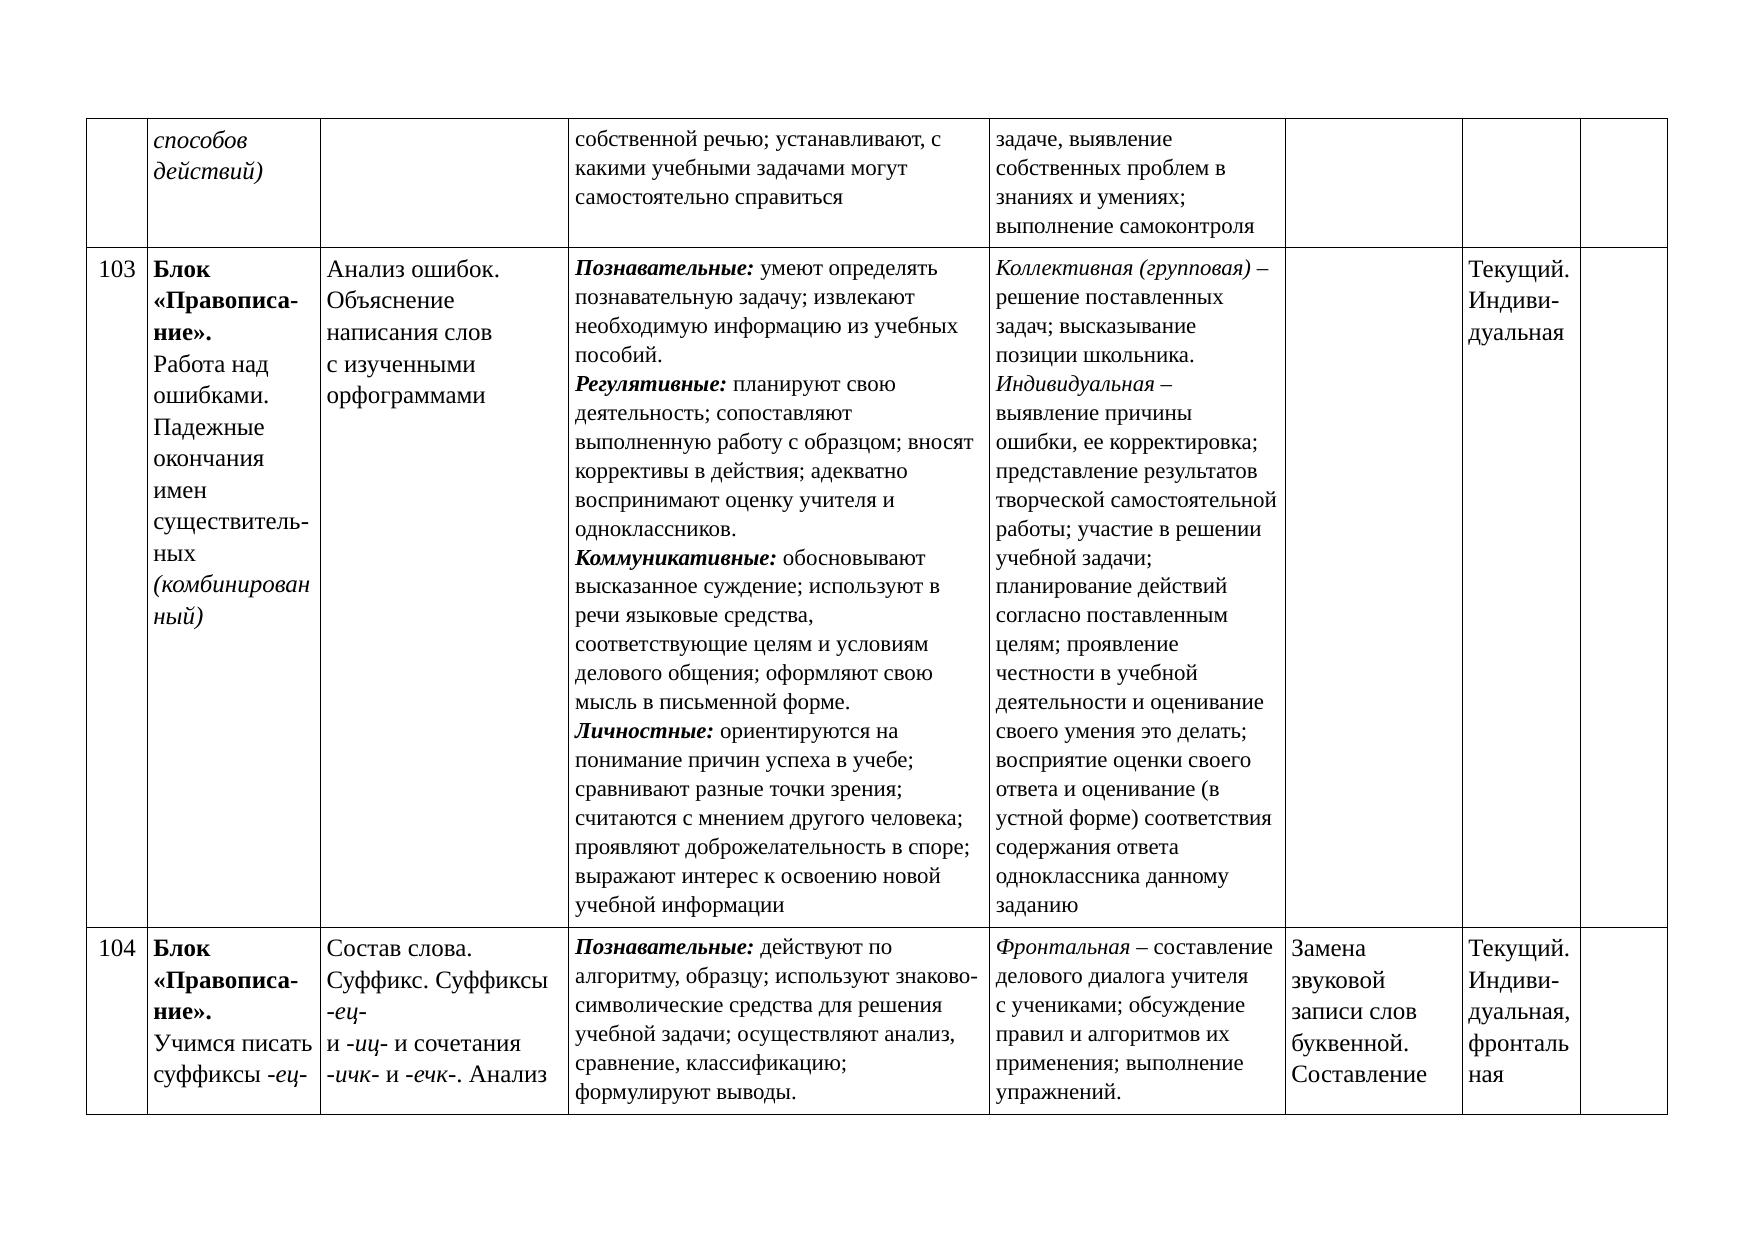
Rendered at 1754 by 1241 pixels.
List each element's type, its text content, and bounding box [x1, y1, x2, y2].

table_cell [87, 119, 147, 247]
table_cell [321, 119, 568, 247]
table_cell [1581, 928, 1667, 1113]
table_cell Текущий. Индиви-дуальная [1463, 248, 1580, 926]
table_cell [1286, 248, 1462, 926]
table_cell [1286, 119, 1462, 247]
table_cell 104 [87, 928, 147, 1113]
table_cell [1581, 119, 1667, 247]
table_cell Познавательные: действуют по алгоритму, образцу; используют знаково-символические средства для решения учебной задачи; осуществляют анализ, сравнение, классификацию; формулируют выводы. [569, 928, 989, 1113]
table_cell Анализ ошибок. Объяснение написания слов с изученными орфограммами [321, 248, 568, 926]
table_cell 103 [87, 248, 147, 926]
table_cell [1463, 119, 1580, 247]
table_cell собственной речью; устанавливают, с какими учебными задачами могут самостоятельно справиться [569, 119, 989, 247]
table_cell Замена звуковой записи слов буквенной. Составление [1286, 928, 1462, 1113]
table_cell [1581, 248, 1667, 926]
table_cell Блок «Правописа-ние». Учимся писать суффиксы -ец- [148, 928, 320, 1113]
table_cell Блок «Правописа-ние». Работа над ошибками. Падежные окончания имен существитель-ных (комбинированный) [148, 248, 320, 926]
table_cell Текущий. Индиви-дуальная, фронтальная [1463, 928, 1580, 1113]
table_cell Фронтальная – составление делового диалога учителя с учениками; обсуждение правил и алгоритмов их применения; выполнение упражнений. [990, 928, 1285, 1113]
table_cell способов действий) [148, 119, 320, 247]
table_cell задаче, выявление собственных проблем в знаниях и умениях; выполнение самоконтроля [990, 119, 1285, 247]
table_cell Состав слова. Суффикс. Суффиксы -ец- и -иц- и сочетания -ичк- и -ечк-. Анализ [321, 928, 568, 1113]
table_cell Коллективная (групповая) – решение поставленных задач; высказывание позиции школьника. Индивидуальная – выявление причины ошибки, ее корректировка; представление результатов творческой самостоятельной работы; участие в решении учебной задачи; планирование действий согласно поставленным целям; проявление честности в учебной деятельности и оценивание своего умения это делать; восприятие оценки своего ответа и оценивание (в устной форме) соответствия содержания ответа одноклассника данному заданию [990, 248, 1285, 926]
table_cell Познавательные: умеют определять познавательную задачу; извлекают необходимую информацию из учебных пособий. Регулятивные: планируют свою деятельность; сопоставляют выполненную работу с образцом; вносят коррективы в действия; адекватно воспринимают оценку учителя и одноклассников. Коммуникативные: обосновывают высказанное суждение; используют в речи языковые средства, соответствующие целям и условиям делового общения; оформляют свою мысль в письменной форме. Личностные: ориентируются на понимание причин успеха в учебе; сравнивают разные точки зрения; считаются с мнением другого человека; проявляют доброжелательность в споре; выражают интерес к освоению новой учебной информации [569, 248, 989, 926]
